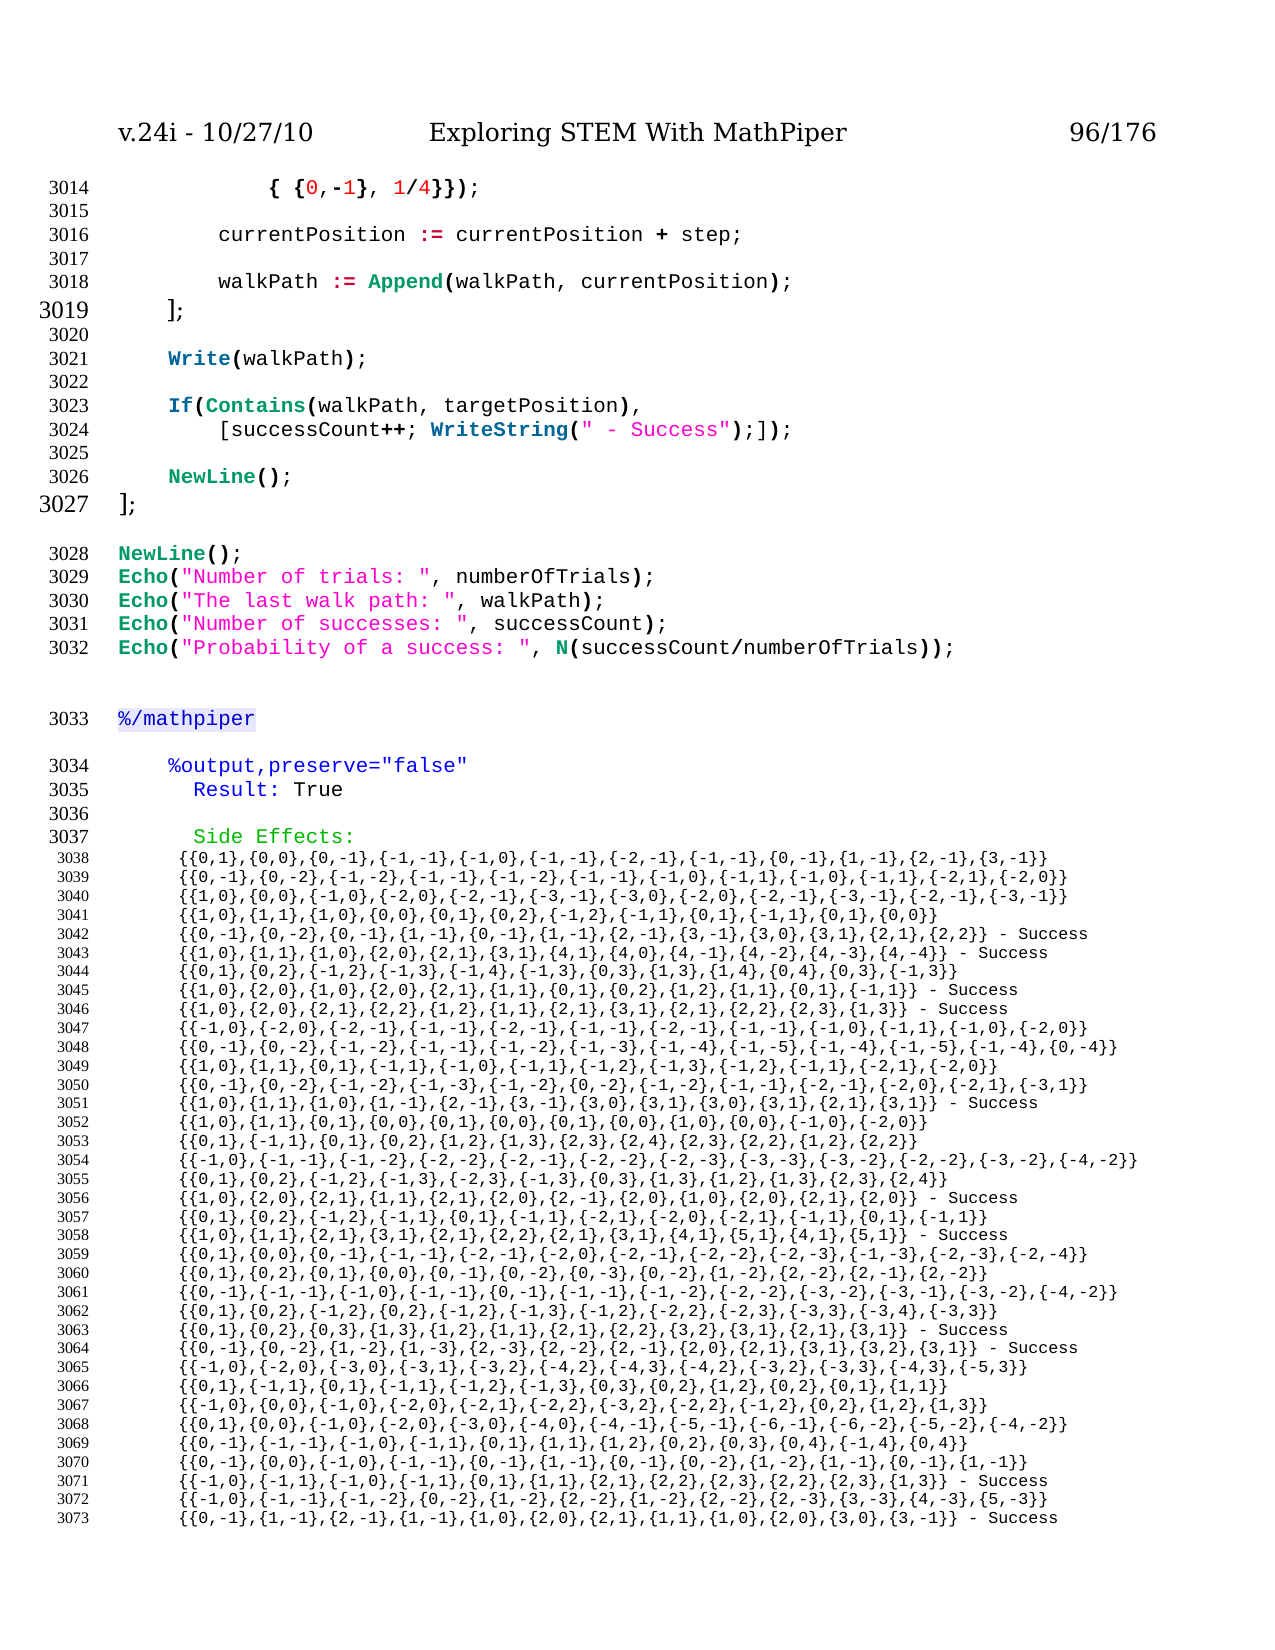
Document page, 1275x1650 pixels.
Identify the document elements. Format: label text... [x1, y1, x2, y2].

text {{0,1},{0,0},{0,-1},{-1,-1},{-2,-1},{-2,0},{-2,-1},{-2,-2},{-2,-3},{-1,-3},{-2,-3},{-2,-4}} [118, 1246, 1157, 1265]
text {{-1,0},{0,0},{-1,0},{-2,0},{-2,1},{-2,2},{-3,2},{-2,2},{-1,2},{0,2},{1,2},{1,3}} [118, 1397, 1157, 1416]
text Echo("Number of successes: ", successCount); [118, 613, 1157, 637]
text If(Contains(walkPath, targetPosition), [118, 395, 1157, 419]
text Echo("Probability of a success: ", N(successCount/numberOfTrials)); [118, 637, 1157, 661]
text NewLine(); [118, 542, 1157, 566]
text Echo("Number of trials: ", numberOfTrials); [118, 566, 1157, 590]
text {{0,1},{-1,1},{0,1},{0,2},{1,2},{1,3},{2,3},{2,4},{2,3},{2,2},{1,2},{2,2}} [118, 1133, 1157, 1152]
text {{0,1},{0,0},{0,-1},{-1,-1},{-1,0},{-1,-1},{-2,-1},{-1,-1},{0,-1},{1,-1},{2,-1},{3,-1}} [118, 850, 1157, 869]
text %/mathpiper [118, 708, 1157, 732]
text {{0,-1},{1,-1},{2,-1},{1,-1},{1,0},{2,0},{2,1},{1,1},{1,0},{2,0},{3,0},{3,-1}} - Success [118, 1510, 1157, 1529]
text {{1,0},{1,1},{0,1},{0,0},{0,1},{0,0},{0,1},{0,0},{1,0},{0,0},{-1,0},{-2,0}} [118, 1114, 1157, 1133]
text {{1,0},{2,0},{2,1},{2,2},{1,2},{1,1},{2,1},{3,1},{2,1},{2,2},{2,3},{1,3}} - Success [118, 1001, 1157, 1019]
text {{-1,0},{-1,-1},{-1,-2},{0,-2},{1,-2},{2,-2},{1,-2},{2,-2},{2,-3},{3,-3},{4,-3},{5,-3}} [118, 1491, 1157, 1510]
text Write(walkPath); [118, 348, 1157, 371]
text Side Effects: [118, 826, 1157, 850]
text {{0,-1},{0,-2},{-1,-2},{-1,-3},{-1,-2},{0,-2},{-1,-2},{-1,-1},{-2,-1},{-2,0},{-2,1},{-3,1}} [118, 1076, 1157, 1095]
text {{0,1},{0,2},{-1,2},{0,2},{-1,2},{-1,3},{-1,2},{-2,2},{-2,3},{-3,3},{-3,4},{-3,3}} [118, 1302, 1157, 1321]
text {{0,1},{0,0},{-1,0},{-2,0},{-3,0},{-4,0},{-4,-1},{-5,-1},{-6,-1},{-6,-2},{-5,-2},{-4,-2}} [118, 1416, 1157, 1434]
text {{0,-1},{0,0},{-1,0},{-1,-1},{0,-1},{1,-1},{0,-1},{0,-2},{1,-2},{1,-1},{0,-1},{1,-1}} [118, 1453, 1157, 1472]
text {{-1,0},{-1,1},{-1,0},{-1,1},{0,1},{1,1},{2,1},{2,2},{2,3},{2,2},{2,3},{1,3}} - Success [118, 1472, 1157, 1491]
text {{0,-1},{-1,-1},{-1,0},{-1,1},{0,1},{1,1},{1,2},{0,2},{0,3},{0,4},{-1,4},{0,4}} [118, 1434, 1157, 1453]
text ]; [118, 295, 1157, 324]
text {{1,0},{1,1},{0,1},{-1,1},{-1,0},{-1,1},{-1,2},{-1,3},{-1,2},{-1,1},{-2,1},{-2,0}} [118, 1057, 1157, 1076]
text {{0,1},{0,2},{0,3},{1,3},{1,2},{1,1},{2,1},{2,2},{3,2},{3,1},{2,1},{3,1}} - Success [118, 1321, 1157, 1340]
text {{1,0},{0,0},{-1,0},{-2,0},{-2,-1},{-3,-1},{-3,0},{-2,0},{-2,-1},{-3,-1},{-2,-1},{-3,-1}} [118, 888, 1157, 906]
text {{0,-1},{0,-2},{1,-2},{1,-3},{2,-3},{2,-2},{2,-1},{2,0},{2,1},{3,1},{3,2},{3,1}} - Success [118, 1340, 1157, 1359]
text {{1,0},{1,1},{1,0},{2,0},{2,1},{3,1},{4,1},{4,0},{4,-1},{4,-2},{4,-3},{4,-4}} - Success [118, 944, 1157, 963]
text {{1,0},{2,0},{2,1},{1,1},{2,1},{2,0},{2,-1},{2,0},{1,0},{2,0},{2,1},{2,0}} - Success [118, 1189, 1157, 1208]
text {{0,1},{0,2},{-1,2},{-1,1},{0,1},{-1,1},{-2,1},{-2,0},{-2,1},{-1,1},{0,1},{-1,1}} [118, 1208, 1157, 1227]
text {{-1,0},{-2,0},{-3,0},{-3,1},{-3,2},{-4,2},{-4,3},{-4,2},{-3,2},{-3,3},{-4,3},{-5,3}} [118, 1359, 1157, 1378]
text currentPosition := currentPosition + step; [118, 224, 1157, 248]
text {{1,0},{1,1},{2,1},{3,1},{2,1},{2,2},{2,1},{3,1},{4,1},{5,1},{4,1},{5,1}} - Success [118, 1227, 1157, 1246]
text %output,preserve="false" [118, 755, 1157, 779]
text NewLine(); [118, 466, 1157, 490]
text {{0,1},{0,2},{0,1},{0,0},{0,-1},{0,-2},{0,-3},{0,-2},{1,-2},{2,-2},{2,-1},{2,-2}} [118, 1265, 1157, 1283]
text { {0,-1}, 1/4}}); [118, 177, 1157, 200]
text {{0,1},{-1,1},{0,1},{-1,1},{-1,2},{-1,3},{0,3},{0,2},{1,2},{0,2},{0,1},{1,1}} [118, 1378, 1157, 1397]
text {{-1,0},{-2,0},{-2,-1},{-1,-1},{-2,-1},{-1,-1},{-2,-1},{-1,-1},{-1,0},{-1,1},{-1,0},{-2,0}} [118, 1019, 1157, 1038]
text ]; [118, 490, 1157, 519]
text {{1,0},{2,0},{1,0},{2,0},{2,1},{1,1},{0,1},{0,2},{1,2},{1,1},{0,1},{-1,1}} - Success [118, 982, 1157, 1001]
text {{-1,0},{-1,-1},{-1,-2},{-2,-2},{-2,-1},{-2,-2},{-2,-3},{-3,-3},{-3,-2},{-2,-2},{-3,-2},{-4,-2}} [118, 1152, 1157, 1170]
text {{0,1},{0,2},{-1,2},{-1,3},{-2,3},{-1,3},{0,3},{1,3},{1,2},{1,3},{2,3},{2,4}} [118, 1170, 1157, 1189]
text {{0,-1},{-1,-1},{-1,0},{-1,-1},{0,-1},{-1,-1},{-1,-2},{-2,-2},{-3,-2},{-3,-1},{-3,-2},{-4,-2}} [118, 1283, 1157, 1302]
text Result: True [118, 779, 1157, 803]
text {{0,-1},{0,-2},{0,-1},{1,-1},{0,-1},{1,-1},{2,-1},{3,-1},{3,0},{3,1},{2,1},{2,2}} - Success [118, 925, 1157, 944]
text {{1,0},{1,1},{1,0},{0,0},{0,1},{0,2},{-1,2},{-1,1},{0,1},{-1,1},{0,1},{0,0}} [118, 906, 1157, 925]
text walkPath := Append(walkPath, currentPosition); [118, 271, 1157, 295]
text {{1,0},{1,1},{1,0},{1,-1},{2,-1},{3,-1},{3,0},{3,1},{3,0},{3,1},{2,1},{3,1}} - Success [118, 1095, 1157, 1114]
text {{0,-1},{0,-2},{-1,-2},{-1,-1},{-1,-2},{-1,-3},{-1,-4},{-1,-5},{-1,-4},{-1,-5},{-1,-4},{0,-4}} [118, 1038, 1157, 1057]
text Echo("The last walk path: ", walkPath); [118, 590, 1157, 613]
text [successCount++; WriteString(" - Success");]); [118, 419, 1157, 442]
text {{0,1},{0,2},{-1,2},{-1,3},{-1,4},{-1,3},{0,3},{1,3},{1,4},{0,4},{0,3},{-1,3}} [118, 963, 1157, 982]
text {{0,-1},{0,-2},{-1,-2},{-1,-1},{-1,-2},{-1,-1},{-1,0},{-1,1},{-1,0},{-1,1},{-2,1},{-2,0}} [118, 869, 1157, 888]
